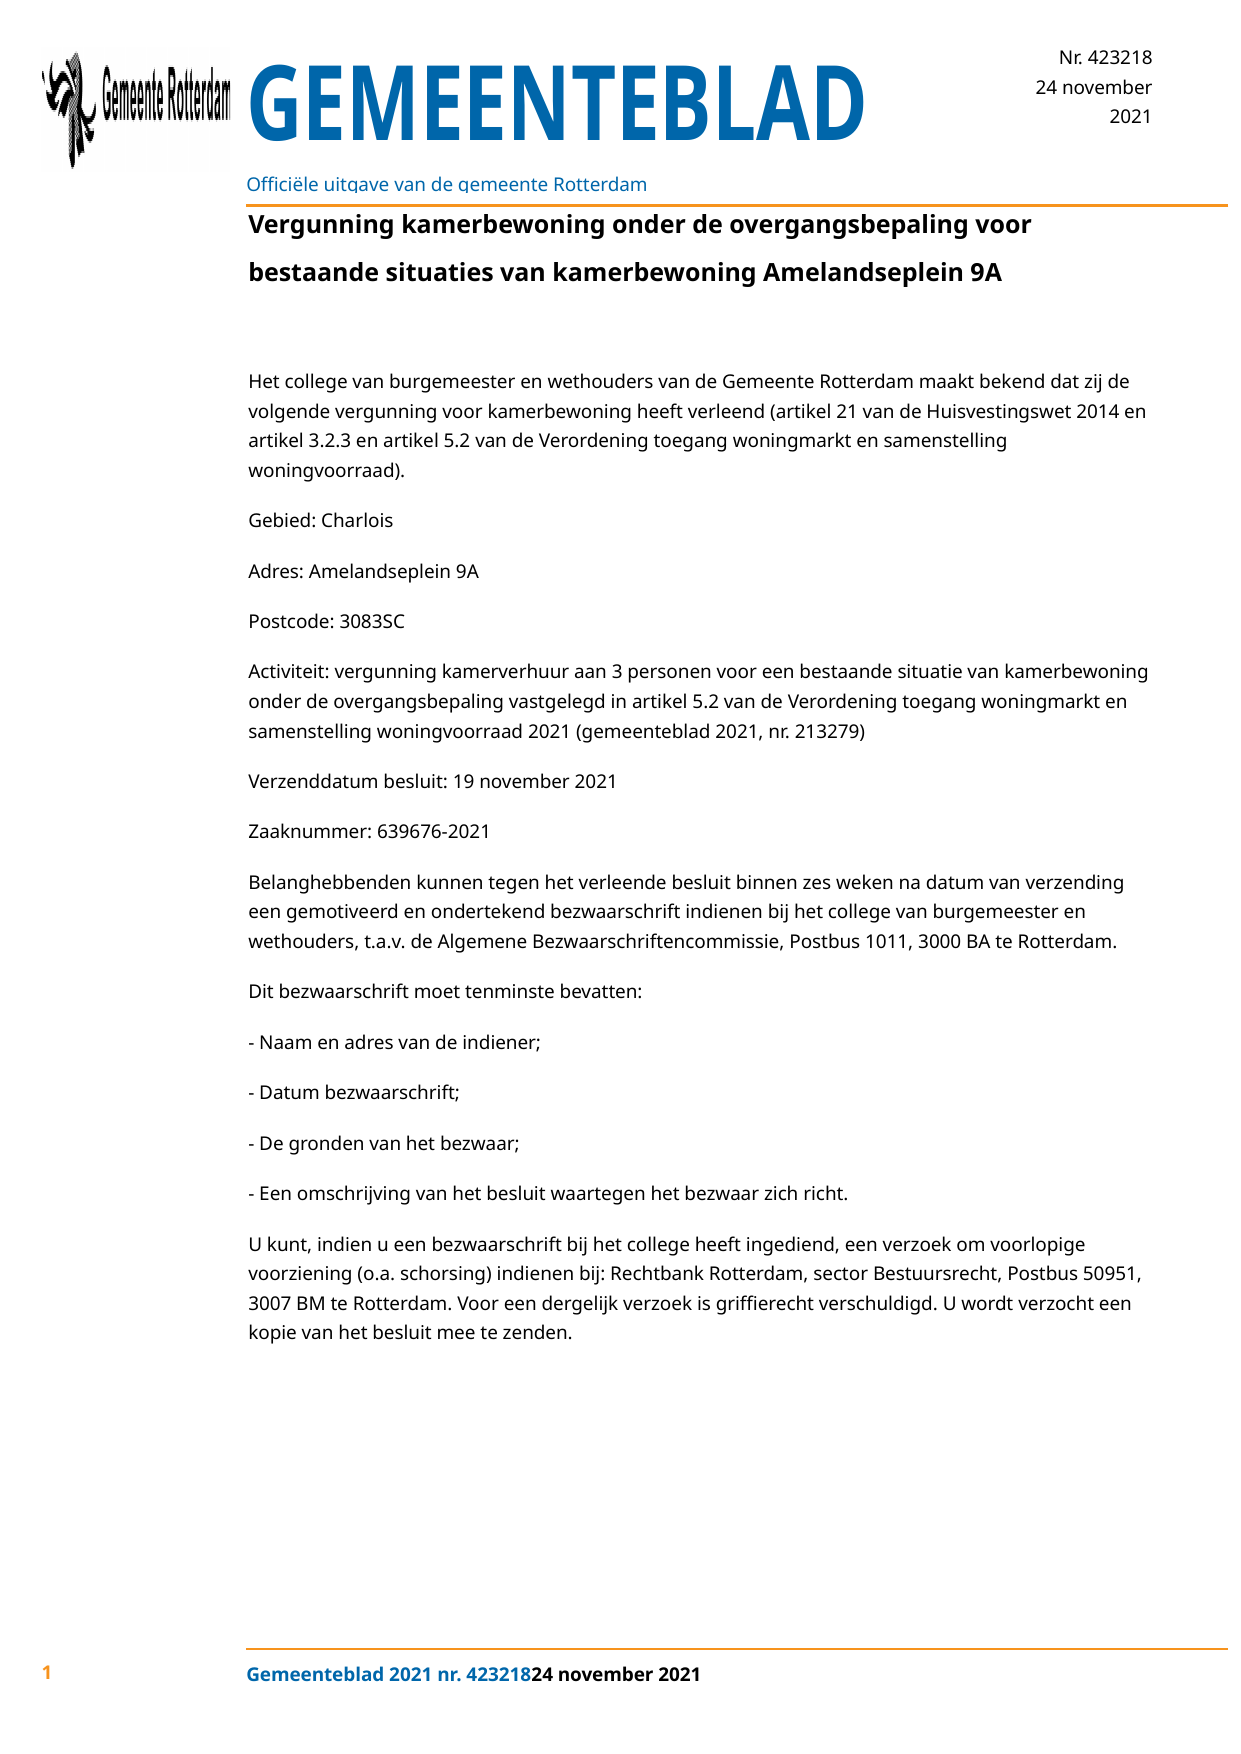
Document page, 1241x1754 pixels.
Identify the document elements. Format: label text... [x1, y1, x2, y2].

text - Een omschrijving van het besluit waartegen het bezwaar zich richt. [248, 1180, 1152, 1206]
text - Naam en adres van de indiener; [248, 1029, 1152, 1055]
text U kunt, indien u een bezwaarschrift bij het college heeft ingediend, een verzoek om voorlopige voorziening (o.a. schorsing) indienen bij: Rechtbank Rotterdam, sector Bestuursrecht, Postbus 50951, 3007 BM te Rotterdam. Voor een dergelijk verzoek is griffierecht verschuldigd. U wordt verzocht een kopie van het besluit mee te zenden. [248, 1231, 1152, 1345]
text Gebied: Charlois [248, 507, 1152, 533]
text Zaaknummer: 639676-2021 [248, 819, 1152, 844]
text Activiteit: vergunning kamerverhuur aan 3 personen voor een bestaande situatie van kamerbewoning onder de overgangsbepaling vastgelegd in artikel 5.2 van de Verordening toegang woningmarkt en samenstelling woningvoorraad 2021 (gemeenteblad 2021, nr. 213279) [248, 659, 1152, 744]
text - De gronden van het bezwaar; [248, 1130, 1152, 1156]
text Adres: Amelandseplein 9A [248, 558, 1152, 584]
text - Datum bezwaarschrift; [248, 1079, 1152, 1105]
text Dit bezwaarschrift moet tenminste bevatten: [248, 979, 1152, 1004]
picture [41, 47, 231, 172]
text Verzenddatum besluit: 19 november 2021 [248, 768, 1152, 794]
text Belanghebbenden kunnen tegen het verleende besluit binnen zes weken na datum van verzending een gemotiveerd en ondertekend bezwaarschrift indienen bij het college van burgemeester en wethouders, t.a.v. de Algemene Bezwaarschriftencommissie, Postbus 1011, 3000 BA te Rotterdam. [248, 869, 1152, 954]
text Vergunning kamerbewoning onder de overgangsbepaling voor bestaande situaties van kamerbewoning Amelandseplein 9A [248, 207, 1152, 288]
text Het college van burgemeester en wethouders van de Gemeente Rotterdam maakt bekend dat zij de volgende vergunning voor kamerbewoning heeft verleend (artikel 21 van de Huisvestingswet 2014 en artikel 3.2.3 en artikel 5.2 van de Verordening toegang woningmarkt en samenstelling woningvoorraad). [248, 368, 1152, 483]
text Postcode: 3083SC [248, 608, 1152, 634]
